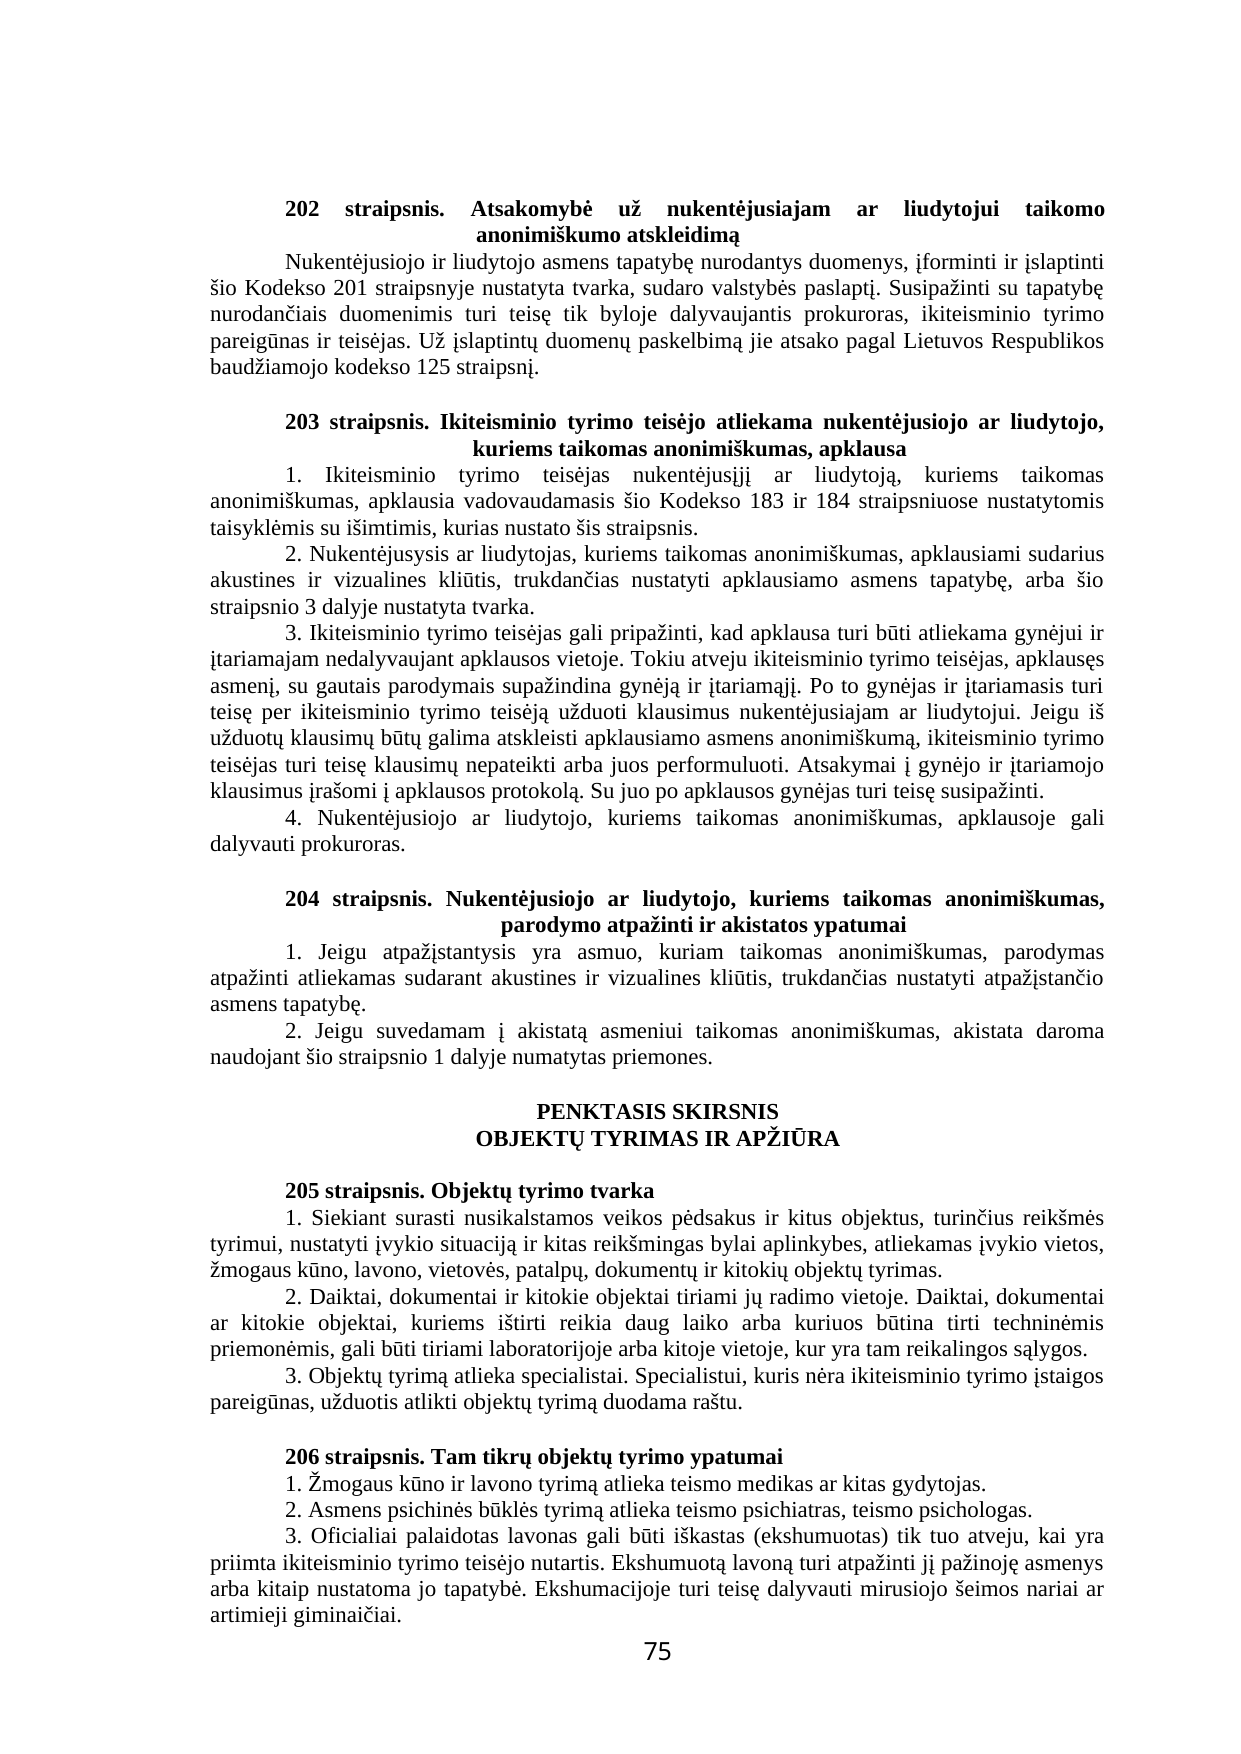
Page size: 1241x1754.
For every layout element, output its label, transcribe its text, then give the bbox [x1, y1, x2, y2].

text 2. Daiktai, dokumentai ir kitokie objektai tiriami jų radimo vietoje. Daiktai, dokumentai ar kitokie objektai, kuriems ištirti reikia daug laiko arba kuriuos būtina tirti techninėmis priemonėmis, gali būti tiriami laboratorijoje arba kitoje vietoje, kur yra tam reikalingos sąlygos. [210, 1283, 1106, 1362]
text 1. Ikiteisminio tyrimo teisėjas nukentėjusįjį ar liudytoją, kuriems taikomas anonimiškumas, apklausia vadovaudamasis šio Kodekso 183 ir 184 straipsniuose nustatytomis taisyklėmis su išimtimis, kurias nustato šis straipsnis. [210, 461, 1106, 540]
text 2. Asmens psichinės būklės tyrimą atlieka teismo psichiatras, teismo psichologas. [210, 1496, 1106, 1522]
text PENKTASIS SKIRSNIS [210, 1098, 1106, 1124]
text 3. Ikiteisminio tyrimo teisėjas gali pripažinti, kad apklausa turi būti atliekama gynėjui ir įtariamajam nedalyvaujant apklausos vietoje. Tokiu atveju ikiteisminio tyrimo teisėjas, apklausęs asmenį, su gautais parodymais supažindina gynėją ir įtariamąjį. Po to gynėjas ir įtariamasis turi teisę per ikiteisminio tyrimo teisėją užduoti klausimus nukentėjusiajam ar liudytojui. Jeigu iš užduotų klausimų būtų galima atskleisti apklausiamo asmens anonimiškumą, ikiteisminio tyrimo teisėjas turi teisę klausimų nepateikti arba juos performuluoti. Atsakymai į gynėjo ir įtariamojo klausimus įrašomi į apklausos protokolą. Su juo po apklausos gynėjas turi teisę susipažinti. [210, 619, 1106, 803]
text 204 straipsnis. Nukentėjusiojo ar liudytojo, kuriems taikomas anonimiškumas, parodymo atpažinti ir akistatos ypatumai [285, 885, 1106, 938]
text Nukentėjusiojo ir liudytojo asmens tapatybę nurodantys duomenys, įforminti ir įslaptinti šio Kodekso 201 straipsnyje nustatyta tvarka, sudaro valstybės paslaptį. Susipažinti su tapatybę nurodančiais duomenimis turi teisę tik byloje dalyvaujantis prokuroras, ikiteisminio tyrimo pareigūnas ir teisėjas. Už įslaptintų duomenų paskelbimą jie atsako pagal Lietuvos Respublikos baudžiamojo kodekso 125 straipsnį. [210, 248, 1106, 379]
text 2. Jeigu suvedamam į akistatą asmeniui taikomas anonimiškumas, akistata daroma naudojant šio straipsnio 1 dalyje numatytas priemones. [210, 1017, 1106, 1069]
text 206 straipsnis. Tam tikrų objektų tyrimo ypatumai [210, 1443, 1106, 1469]
text Objektų tyrimas IR APŽIŪRA [210, 1124, 1106, 1151]
text 4. Nukentėjusiojo ar liudytojo, kuriems taikomas anonimiškumas, apklausoje gali dalyvauti prokuroras. [210, 803, 1106, 856]
text 1. Žmogaus kūno ir lavono tyrimą atlieka teismo medikas ar kitas gydytojas. [210, 1469, 1106, 1496]
text 205 straipsnis. Objektų tyrimo tvarka [210, 1177, 1106, 1204]
text 203 straipsnis. Ikiteisminio tyrimo teisėjo atliekama nukentėjusiojo ar liudytojo, kuriems taikomas anonimiškumas, apklausa [285, 408, 1106, 461]
text 202 straipsnis. Atsakomybė už nukentėjusiajam ar liudytojui taikomo anonimiškumo atskleidimą [285, 195, 1106, 248]
text 2. Nukentėjusysis ar liudytojas, kuriems taikomas anonimiškumas, apklausiami sudarius akustines ir vizualines kliūtis, trukdančias nustatyti apklausiamo asmens tapatybę, arba šio straipsnio 3 dalyje nustatyta tvarka. [210, 540, 1106, 619]
text 1. Jeigu atpažįstantysis yra asmuo, kuriam taikomas anonimiškumas, parodymas atpažinti atliekamas sudarant akustines ir vizualines kliūtis, trukdančias nustatyti atpažįstančio asmens tapatybę. [210, 938, 1106, 1017]
text 3. Oficialiai palaidotas lavonas gali būti iškastas (ekshumuotas) tik tuo atveju, kai yra priimta ikiteisminio tyrimo teisėjo nutartis. Ekshumuotą lavoną turi atpažinti jį pažinoję asmenys arba kitaip nustatoma jo tapatybė. Ekshumacijoje turi teisę dalyvauti mirusiojo šeimos nariai ar artimieji giminaičiai. [210, 1522, 1106, 1628]
text 3. Objektų tyrimą atlieka specialistai. Specialistui, kuris nėra ikiteisminio tyrimo įstaigos pareigūnas, užduotis atlikti objektų tyrimą duodama raštu. [210, 1362, 1106, 1414]
text 1. Siekiant surasti nusikalstamos veikos pėdsakus ir kitus objektus, turinčius reikšmės tyrimui, nustatyti įvykio situaciją ir kitas reikšmingas bylai aplinkybes, atliekamas įvykio vietos, žmogaus kūno, lavono, vietovės, patalpų, dokumentų ir kitokių objektų tyrimas. [210, 1204, 1106, 1283]
